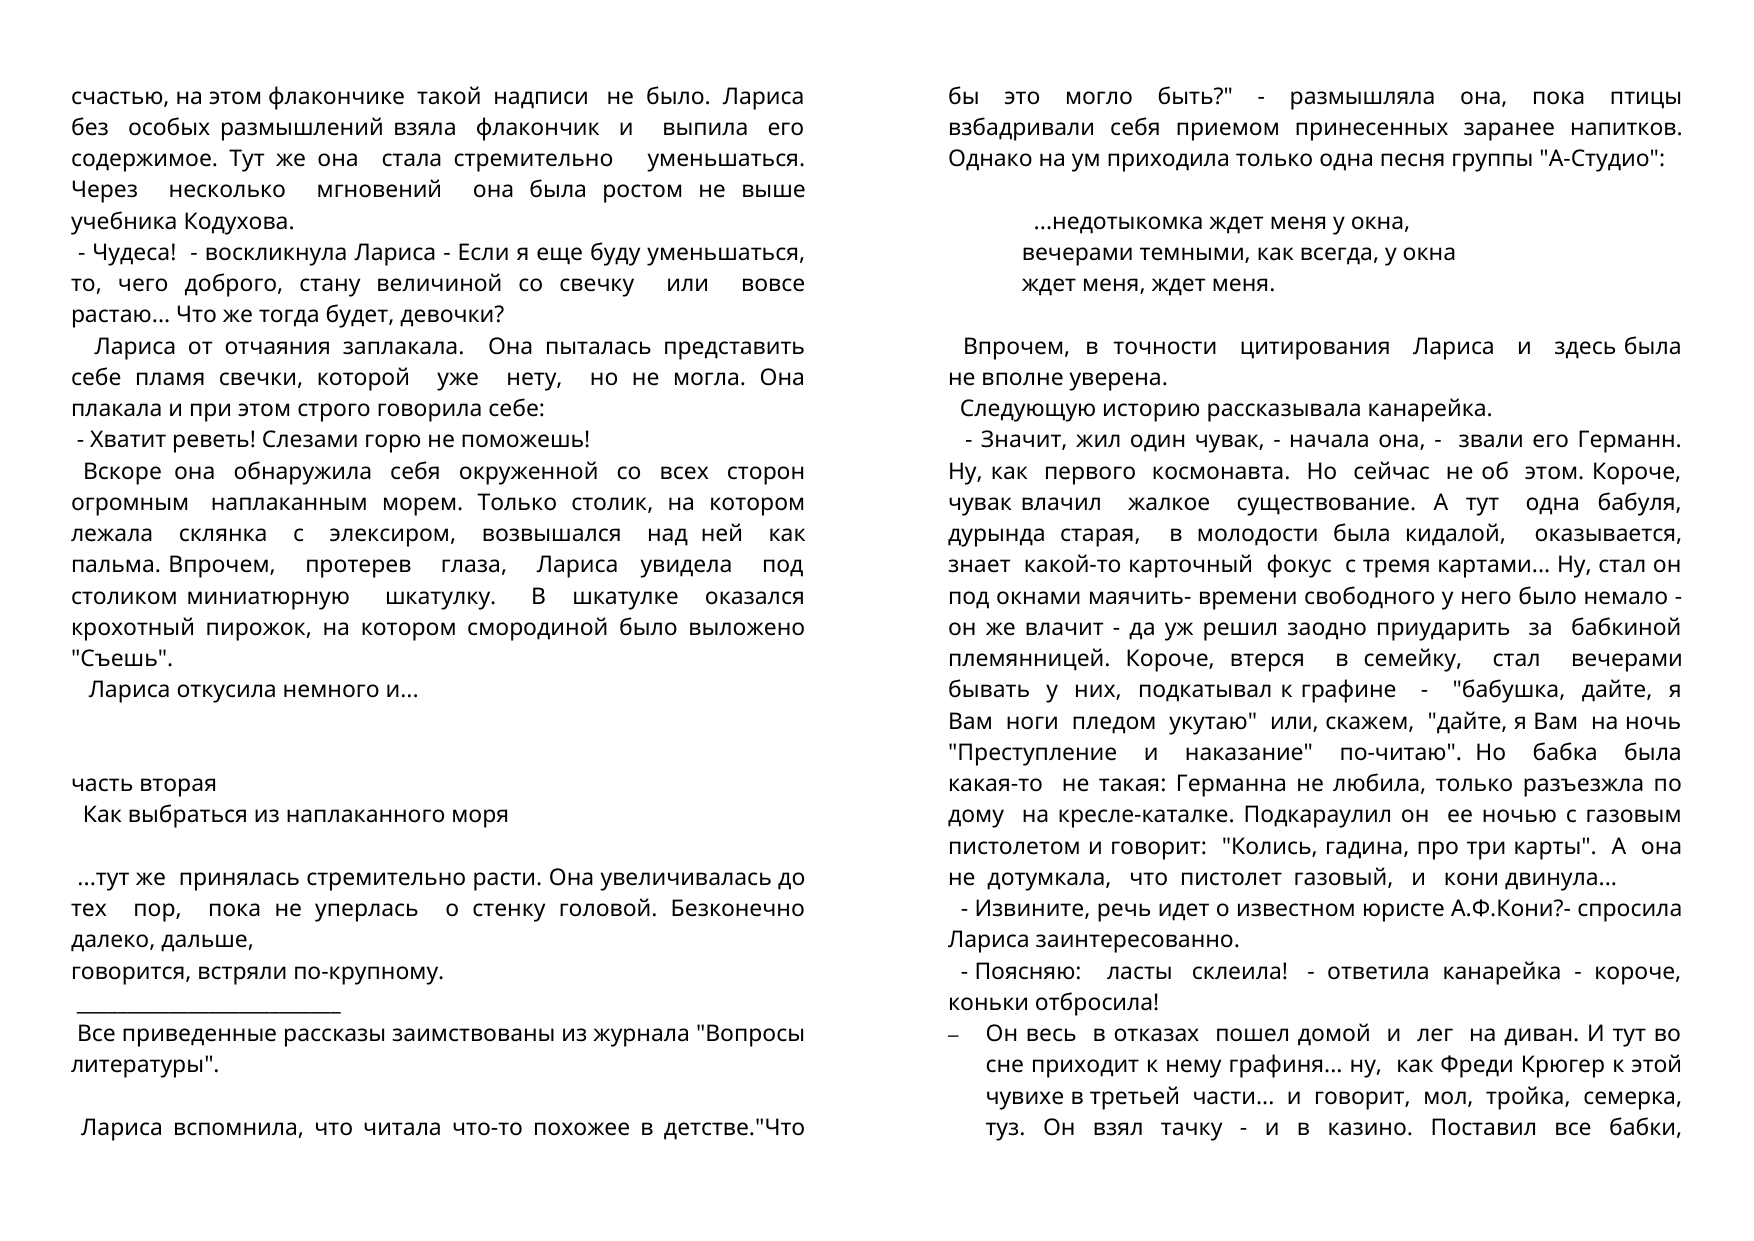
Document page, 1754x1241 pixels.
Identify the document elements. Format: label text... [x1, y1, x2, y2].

text Лариса вспомнила, что читала что-то похожее в детстве."Что [71, 1111, 806, 1142]
text ...недотыкомка ждет меня у окна, [948, 205, 1683, 236]
text часть вторая [71, 767, 806, 798]
text __________________________ [71, 986, 806, 1017]
text - Извините, речь идет о известном юристе А.Ф.Кони?- спросила Лариса заинтересованно. [948, 892, 1683, 955]
text ...тут же принялась стремительно расти. Она увеличивалась до тех пор, пока не уперлась о стенку головой. Безконечно далеко, дальше, [71, 861, 806, 955]
text Лариса откусила немного и... [71, 673, 806, 705]
text - Значит, жил один чувак, - начала она, - звали его Германн. Ну, как первого космонавта. Но сейчас не об этом. Короче, чувак влачил жалкое существование. А тут одна бабуля, дурында старая, в молодости была кидалой, оказывается, знает какой-то карточный фокус с тремя картами... Ну, стал он под окнами маячить- времени свободного у него было немало - он же влачит - да уж решил заодно приударить за бабкиной племянницей. Короче, втерся в семейку, стал вечерами бывать у них, подкатывал к графине - "бабушка, дайте, я Вам ноги пледом укутаю" или, скажем, "дайте, я Вам на ночь "Преступление и наказание" по-читаю". Но бабка была какая-то не такая: Германна не любила, только разъезжла по дому на кресле-каталке. Подкараулил он ее ночью с газовым пистолетом и говорит: "Колись, гадина, про три карты". А она не дотумкала, что пистолет газовый, и кони двинула... [948, 423, 1683, 892]
text ждет меня, ждет меня. [948, 267, 1683, 298]
text - Поясняю: ласты склеила! - ответила канарейка - короче, коньки отбросила! [948, 955, 1683, 1017]
text бы это могло быть?" - размышляла она, пока птицы взбадривали себя приемом принесенных заранее напитков. Однако на ум приходила только одна песня группы "А-Студио": [948, 80, 1683, 173]
text Вскоре она обнаружила себя окруженной со всех сторон огромным наплаканным морем. Только столик, на котором лежала склянка с элексиром, возвышался над ней как пальма. Впрочем, протерев глаза, Лариса увидела под столиком миниатюрную шкатулку. В шкатулке оказался крохотный пирожок, на котором смородиной было выложено "Съешь". [71, 455, 806, 673]
text говорится, встряли по-крупному. [71, 955, 806, 986]
text Следующую историю рассказывала канарейка. [948, 392, 1683, 423]
text Все приведенные рассказы заимствованы из журнала "Вопросы литературы". [71, 1017, 806, 1080]
list Он весь в отказах пошел домой и лег на диван. И тут во сне приходит к нему графиня... ну, как Фреди Крюгер к этой чувихе в третьей части... и говорит, мол, тройка, семерка, туз. Он взял тачку - и в казино. Поставил все бабки, [948, 1017, 1683, 1142]
text счастью, на этом флакончике такой надписи не было. Лариса без особых размышлений взяла флакончик и выпила его содержимое. Тут же она стала стремительно уменьшаться. Через несколько мгновений она была ростом не выше учебника Кодухова. [71, 80, 806, 236]
text вечерами темными, как всегда, у окна [948, 236, 1683, 267]
text - Хватит реветь! Слезами горю не поможешь! [71, 423, 806, 455]
text - Чудеса! - воскликнула Лариса - Если я еще буду уменьшаться, то, чего доброго, стану величиной со свечку или вовсе растаю... Что же тогда будет, девочки? [71, 236, 806, 330]
text Как выбраться из наплаканного моря [71, 798, 806, 830]
text Лариса от отчаяния заплакала. Она пыталась представить себе пламя свечки, которой уже нету, но не могла. Она плакала и при этом строго говорила себе: [71, 330, 806, 423]
text Впрочем, в точности цитирования Лариса и здесь была не вполне уверена. [948, 330, 1683, 392]
